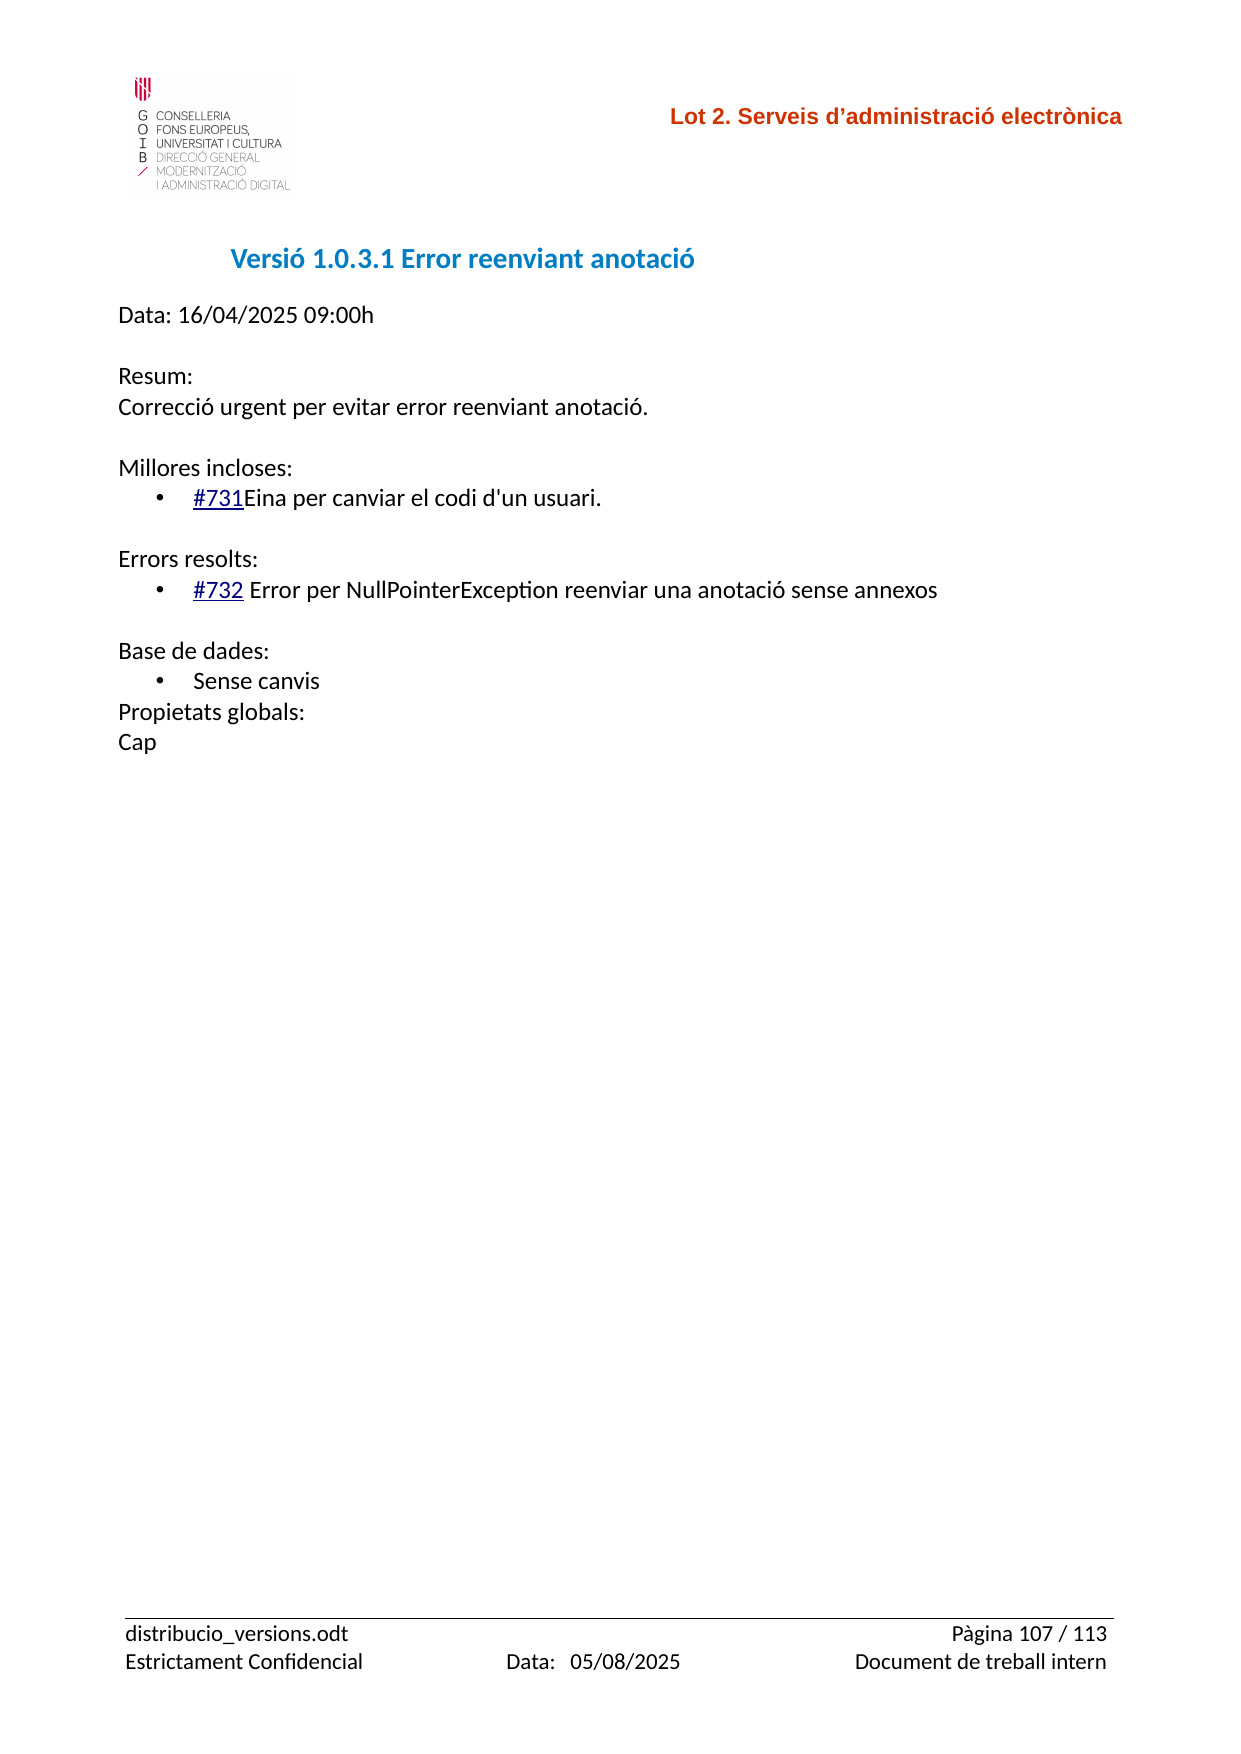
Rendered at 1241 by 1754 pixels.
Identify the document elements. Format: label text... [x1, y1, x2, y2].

list #732 Error per NullPointerException reenviar una anotació sense annexos [156, 574, 1122, 604]
text Data: 16/04/2025 09:00h [118, 299, 1122, 329]
text Propietats globals: [118, 696, 1122, 726]
text Resum: [118, 360, 1122, 391]
list Sense canvis [156, 665, 1122, 696]
picture [126, 70, 299, 197]
text Base de dades: [118, 635, 1122, 665]
text Millores incloses: [118, 452, 1122, 482]
subtitle Versió 1.0.3.1 Error reenviant anotació [153, 240, 1122, 275]
list #731Eina per canviar el codi d'un usuari. [156, 482, 1122, 513]
text Cap [118, 726, 1122, 757]
text Correcció urgent per evitar error reenviant anotació. [118, 391, 1122, 421]
text Errors resolts: [118, 543, 1122, 574]
